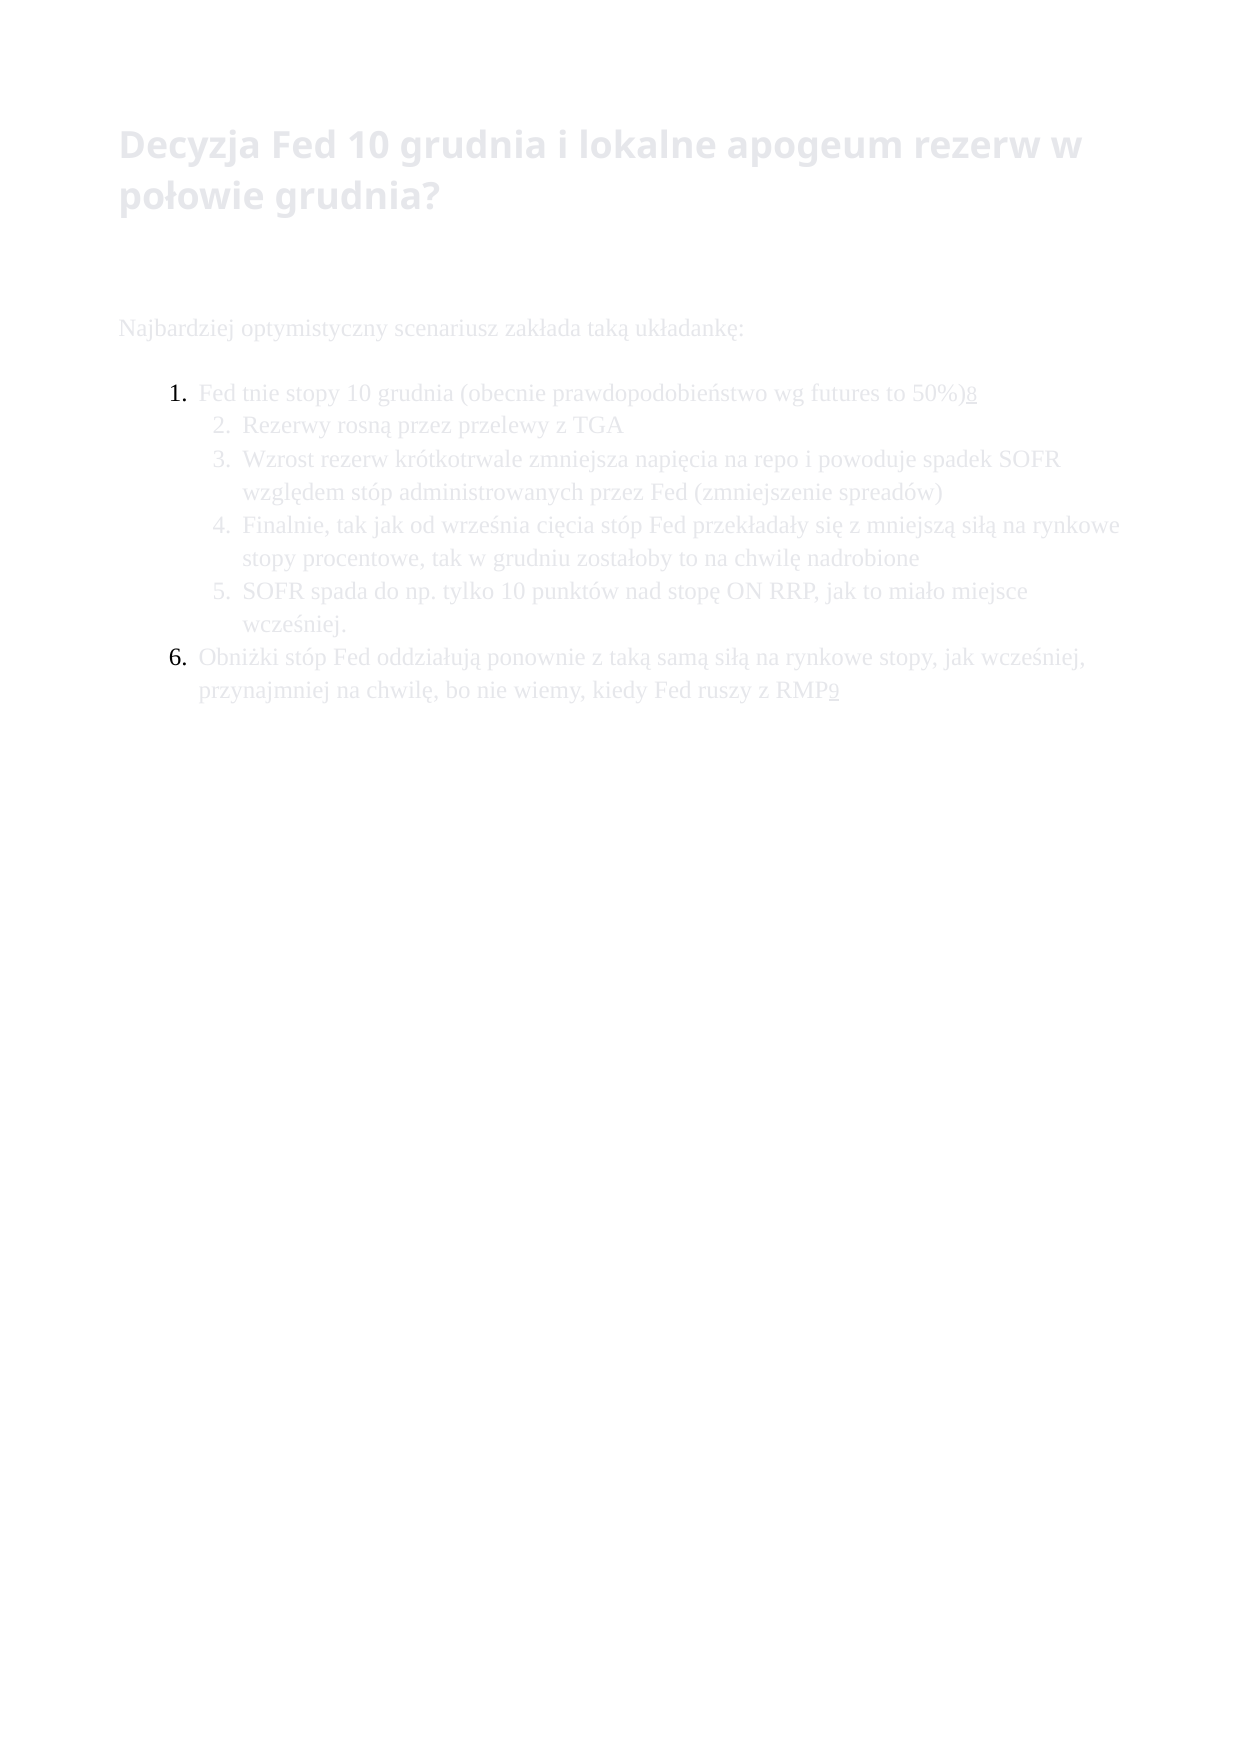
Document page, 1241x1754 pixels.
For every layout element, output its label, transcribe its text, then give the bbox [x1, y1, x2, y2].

list Rezerwy rosną przez przelewy z TGA [212, 411, 1122, 439]
list Fed tnie stopy 10 grudnia (obecnie prawdopodobieństwo wg futures to 50%)8 [169, 378, 1122, 406]
list SOFR spada do np. tylko 10 punktów nad stopę ON RRP, jak to miało miejsce wcześniej. [212, 576, 1122, 637]
text Najbardziej optymistyczny scenariusz zakłada taką układankę: [118, 313, 1122, 342]
list Obniżki stóp Fed oddziałują ponownie z taką samą siłą na rynkowe stopy, jak wcześniej, przynajmniej na chwilę, bo nie wiemy, kiedy Fed ruszy z RMP9 [169, 642, 1122, 703]
subtitle Decyzja Fed 10 grudnia i lokalne apogeum rezerw w połowie grudnia? [118, 118, 1122, 220]
list Finalnie, tak jak od września cięcia stóp Fed przekładały się z mniejszą siłą na rynkowe stopy procentowe, tak w grudniu zostałoby to na chwilę nadrobione [212, 510, 1122, 571]
list Wzrost rezerw krótkotrwale zmniejsza napięcia na repo i powoduje spadek SOFR względem stóp administrowanych przez Fed (zmniejszenie spreadów) [212, 444, 1122, 505]
